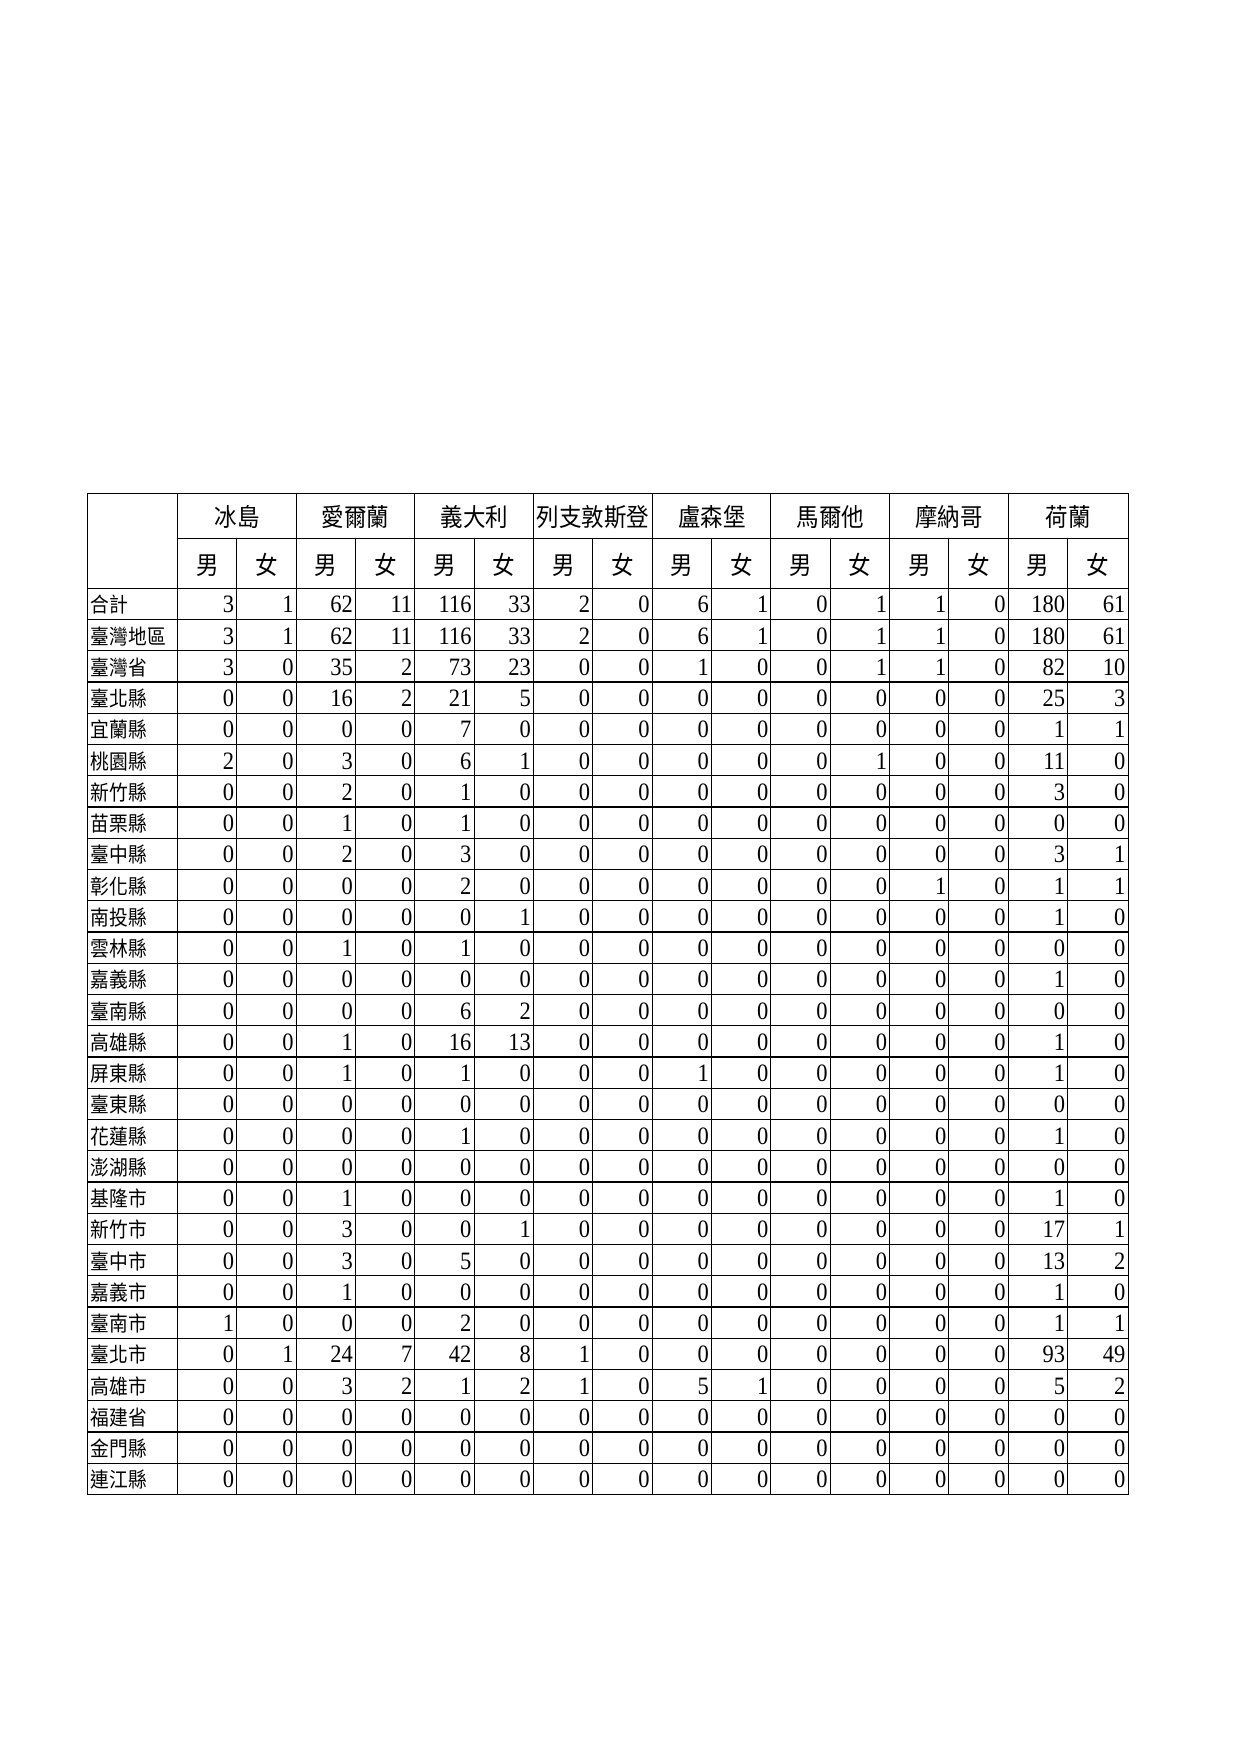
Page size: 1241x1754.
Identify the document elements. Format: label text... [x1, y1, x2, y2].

table_cell 0 [356, 1214, 414, 1244]
table_cell 0 [890, 1339, 948, 1369]
table_cell 0 [712, 683, 770, 713]
table_cell 0 [1068, 901, 1128, 931]
table_cell 1 [712, 1370, 770, 1400]
table_cell 0 [178, 839, 236, 869]
table_cell 0 [831, 1151, 889, 1181]
table_cell 0 [771, 839, 830, 869]
table_cell 0 [593, 1058, 652, 1088]
table_cell 2 [297, 776, 355, 806]
table_cell 0 [831, 1026, 889, 1056]
table_cell 0 [534, 651, 592, 681]
table_cell 2 [415, 870, 474, 900]
table_cell 0 [178, 870, 236, 900]
table_cell 0 [653, 933, 711, 963]
table_cell 0 [593, 1245, 652, 1275]
table_cell 0 [771, 651, 830, 681]
table_cell 0 [356, 1183, 414, 1213]
table_cell 0 [237, 714, 296, 744]
table_cell 0 [356, 1464, 414, 1494]
table_cell 0 [534, 1026, 592, 1056]
table_cell 0 [1009, 1433, 1067, 1463]
table_cell 0 [771, 1308, 830, 1338]
table_cell 0 [653, 1464, 711, 1494]
table_cell 5 [653, 1370, 711, 1400]
table_header [88, 494, 177, 588]
table_cell 1 [890, 620, 948, 650]
table_cell 0 [653, 1183, 711, 1213]
table_cell 0 [831, 683, 889, 713]
table_cell 0 [356, 839, 414, 869]
table_cell 0 [415, 901, 474, 931]
table_cell 宜蘭縣 [88, 714, 177, 744]
table_cell 2 [1068, 1370, 1128, 1400]
table_cell 0 [356, 808, 414, 838]
table_cell 0 [653, 1433, 711, 1463]
table_cell 0 [949, 1151, 1008, 1181]
table_cell 6 [415, 995, 474, 1025]
table_cell 0 [178, 1464, 236, 1494]
table_cell 0 [1068, 1276, 1128, 1306]
table_cell 1 [1009, 1026, 1067, 1056]
table_cell 0 [712, 1276, 770, 1306]
table_cell 0 [475, 933, 533, 963]
table_cell 0 [831, 1401, 889, 1431]
table_header 冰島 [178, 494, 296, 538]
table_cell 0 [593, 1026, 652, 1056]
table_cell 1 [475, 745, 533, 775]
table_cell 2 [1068, 1245, 1128, 1275]
table_cell 0 [653, 1151, 711, 1181]
table_cell 1 [415, 776, 474, 806]
table_cell 屏東縣 [88, 1058, 177, 1088]
table_cell 0 [178, 714, 236, 744]
table_cell 1 [653, 1058, 711, 1088]
table_cell 0 [593, 870, 652, 900]
table_cell 0 [831, 1245, 889, 1275]
table_cell 1 [297, 1276, 355, 1306]
table_cell 1 [890, 870, 948, 900]
table_cell 3 [297, 1370, 355, 1400]
table_cell 42 [415, 1339, 474, 1369]
table_cell 福建省 [88, 1401, 177, 1431]
table_cell 0 [237, 1120, 296, 1150]
table_cell 0 [712, 1401, 770, 1431]
table_cell 0 [475, 1308, 533, 1338]
table_cell 1 [1009, 901, 1067, 931]
table_cell 0 [890, 1183, 948, 1213]
table_cell 180 [1009, 620, 1067, 650]
table_cell 1 [1068, 839, 1128, 869]
table_cell 0 [890, 1058, 948, 1088]
table_cell 0 [237, 1245, 296, 1275]
table_cell 0 [949, 1433, 1008, 1463]
table_header 摩納哥 [890, 494, 1008, 538]
table_cell 0 [593, 776, 652, 806]
table_cell 0 [890, 1401, 948, 1431]
table_cell 1 [890, 589, 948, 619]
table_cell 雲林縣 [88, 933, 177, 963]
table_cell 臺南縣 [88, 995, 177, 1025]
table_cell 0 [415, 1089, 474, 1119]
table_cell 金門縣 [88, 1433, 177, 1463]
table_cell 5 [475, 683, 533, 713]
table_cell 女 [949, 539, 1008, 588]
table_cell 臺北縣 [88, 683, 177, 713]
table_cell 0 [949, 1276, 1008, 1306]
table_cell 0 [653, 1214, 711, 1244]
table_cell 0 [593, 589, 652, 619]
table_cell 0 [593, 1120, 652, 1150]
table_cell 0 [712, 776, 770, 806]
table_cell 0 [415, 1433, 474, 1463]
table_cell 0 [949, 1308, 1008, 1338]
table_cell 0 [475, 1058, 533, 1088]
table_cell 高雄縣 [88, 1026, 177, 1056]
table_cell 0 [178, 1245, 236, 1275]
table_cell 0 [712, 1214, 770, 1244]
table_cell 0 [534, 1308, 592, 1338]
table_cell 1 [653, 651, 711, 681]
table_cell 7 [356, 1339, 414, 1369]
table_cell 0 [949, 1058, 1008, 1088]
table_cell 0 [534, 1464, 592, 1494]
table_cell 0 [949, 995, 1008, 1025]
table_cell 0 [178, 901, 236, 931]
table_cell 0 [415, 1276, 474, 1306]
table_cell 0 [712, 714, 770, 744]
table_cell 0 [771, 1339, 830, 1369]
table_cell 1 [475, 1214, 533, 1244]
table_cell 0 [712, 1464, 770, 1494]
table_cell 0 [356, 776, 414, 806]
table_cell 0 [771, 1433, 830, 1463]
table_cell 0 [593, 1464, 652, 1494]
table_cell 0 [653, 870, 711, 900]
table_cell 澎湖縣 [88, 1151, 177, 1181]
table_cell 2 [297, 839, 355, 869]
table_cell 0 [237, 1370, 296, 1400]
table_cell 0 [712, 1089, 770, 1119]
table_cell 0 [415, 1183, 474, 1213]
table_cell 1 [1068, 870, 1128, 900]
table_cell 0 [237, 1089, 296, 1119]
table_cell 0 [534, 683, 592, 713]
table_cell 0 [949, 683, 1008, 713]
table_cell 0 [178, 1214, 236, 1244]
table_cell 13 [475, 1026, 533, 1056]
table_cell 0 [831, 1308, 889, 1338]
table_cell 女 [593, 539, 652, 588]
table_cell 0 [949, 808, 1008, 838]
table_cell 0 [593, 714, 652, 744]
table_cell 0 [831, 1370, 889, 1400]
table_cell 0 [1068, 1433, 1128, 1463]
table_cell 0 [890, 933, 948, 963]
table_cell 0 [178, 1026, 236, 1056]
table_cell 0 [949, 1401, 1008, 1431]
table_cell 0 [949, 589, 1008, 619]
table_cell 1 [297, 1183, 355, 1213]
table_cell 0 [890, 683, 948, 713]
table_cell 11 [356, 589, 414, 619]
table_cell 0 [475, 1183, 533, 1213]
table_cell 0 [237, 1464, 296, 1494]
table_cell 0 [356, 870, 414, 900]
table_cell 0 [771, 964, 830, 994]
table_cell 0 [475, 808, 533, 838]
table_cell 1 [831, 620, 889, 650]
table_cell 0 [534, 870, 592, 900]
table_cell 0 [178, 808, 236, 838]
table_cell 0 [890, 1370, 948, 1400]
table_cell 0 [593, 964, 652, 994]
table_cell 0 [593, 620, 652, 650]
table_cell 0 [1068, 776, 1128, 806]
table_cell 男 [534, 539, 592, 588]
table_cell 0 [831, 1214, 889, 1244]
table_cell 0 [712, 1183, 770, 1213]
table_cell 0 [949, 1026, 1008, 1056]
table_cell 0 [297, 714, 355, 744]
table_cell 0 [831, 808, 889, 838]
table_cell 0 [593, 1433, 652, 1463]
table_cell 1 [1068, 714, 1128, 744]
table_cell 0 [712, 870, 770, 900]
table_cell 3 [178, 651, 236, 681]
table_cell 0 [831, 964, 889, 994]
table_cell 1 [415, 1058, 474, 1088]
table_cell 0 [593, 839, 652, 869]
table_cell 0 [831, 901, 889, 931]
table_cell 0 [297, 964, 355, 994]
table_cell 0 [890, 995, 948, 1025]
table_cell 0 [297, 1401, 355, 1431]
table_cell 0 [712, 839, 770, 869]
table_cell 0 [771, 808, 830, 838]
table_cell 0 [949, 714, 1008, 744]
table_cell 0 [356, 901, 414, 931]
table_cell 0 [949, 651, 1008, 681]
table_header 義大利 [415, 494, 533, 538]
table_cell 2 [475, 995, 533, 1025]
table_cell 0 [178, 933, 236, 963]
table_cell 0 [653, 714, 711, 744]
table_cell 女 [712, 539, 770, 588]
table_cell 3 [415, 839, 474, 869]
table_cell 2 [534, 589, 592, 619]
table_cell 0 [653, 1401, 711, 1431]
table_cell 南投縣 [88, 901, 177, 931]
table_cell 0 [237, 1214, 296, 1244]
table_cell 1 [712, 589, 770, 619]
table_cell 男 [297, 539, 355, 588]
table_cell 0 [771, 683, 830, 713]
table_cell 0 [178, 1401, 236, 1431]
table_cell 女 [475, 539, 533, 588]
table_cell 0 [237, 745, 296, 775]
table_cell 0 [653, 683, 711, 713]
table_cell 13 [1009, 1245, 1067, 1275]
table_cell 0 [771, 1058, 830, 1088]
table_cell 臺北市 [88, 1339, 177, 1369]
table_cell 0 [534, 1276, 592, 1306]
table_cell 0 [593, 901, 652, 931]
table_cell 基隆市 [88, 1183, 177, 1213]
table_cell 1 [1009, 1276, 1067, 1306]
table_cell 0 [771, 1245, 830, 1275]
table_cell 0 [297, 995, 355, 1025]
table_cell 花蓮縣 [88, 1120, 177, 1150]
table_cell 62 [297, 589, 355, 619]
table_cell 0 [771, 1026, 830, 1056]
table_cell 0 [237, 901, 296, 931]
table_cell 0 [890, 714, 948, 744]
table_cell 0 [1068, 1183, 1128, 1213]
table_cell 0 [534, 1183, 592, 1213]
table_cell 0 [949, 1183, 1008, 1213]
table_cell 0 [653, 745, 711, 775]
table_cell 0 [712, 1058, 770, 1088]
table_cell 0 [534, 745, 592, 775]
table_cell 0 [237, 1058, 296, 1088]
table_cell 0 [475, 1464, 533, 1494]
table_cell 25 [1009, 683, 1067, 713]
table_cell 0 [593, 1308, 652, 1338]
table_cell 0 [356, 1401, 414, 1431]
table_cell 0 [356, 1120, 414, 1150]
table_cell 21 [415, 683, 474, 713]
table_cell 0 [1068, 1058, 1128, 1088]
table_cell 1 [178, 1308, 236, 1338]
table_cell 0 [178, 1183, 236, 1213]
table_cell 0 [653, 1026, 711, 1056]
table_cell 0 [237, 651, 296, 681]
table_cell 0 [949, 1214, 1008, 1244]
table_cell 62 [297, 620, 355, 650]
table_cell 3 [178, 620, 236, 650]
table_cell 0 [356, 964, 414, 994]
table_cell 0 [415, 1151, 474, 1181]
table_cell 0 [771, 1183, 830, 1213]
table_cell 116 [415, 620, 474, 650]
table_cell 7 [415, 714, 474, 744]
table_cell 0 [178, 1276, 236, 1306]
table_cell 0 [890, 1026, 948, 1056]
table_cell 0 [593, 995, 652, 1025]
table_header 盧森堡 [653, 494, 770, 538]
table_cell 2 [356, 1370, 414, 1400]
table_cell 0 [237, 933, 296, 963]
table_cell 0 [475, 1151, 533, 1181]
table_cell 0 [297, 1151, 355, 1181]
table_cell 0 [890, 776, 948, 806]
table_cell 0 [237, 1183, 296, 1213]
table_cell 0 [534, 1120, 592, 1150]
table_cell 0 [593, 1183, 652, 1213]
table_cell 0 [771, 1151, 830, 1181]
table_cell 61 [1068, 589, 1128, 619]
table_cell 0 [593, 1151, 652, 1181]
table_cell 3 [297, 1214, 355, 1244]
table_cell 臺東縣 [88, 1089, 177, 1119]
table_cell 1 [831, 589, 889, 619]
table_cell 0 [178, 995, 236, 1025]
table_cell 0 [534, 1089, 592, 1119]
table_cell 0 [771, 901, 830, 931]
table_cell 73 [415, 651, 474, 681]
table_cell 1 [1009, 964, 1067, 994]
table_cell 0 [534, 901, 592, 931]
table_cell 0 [1068, 1401, 1128, 1431]
table_cell 女 [356, 539, 414, 588]
table_cell 0 [534, 933, 592, 963]
table_cell 2 [415, 1308, 474, 1338]
table_cell 0 [771, 589, 830, 619]
table_cell 6 [653, 620, 711, 650]
table_cell 0 [949, 901, 1008, 931]
table_cell 0 [475, 870, 533, 900]
table_cell 0 [534, 808, 592, 838]
table_cell 0 [653, 901, 711, 931]
table_cell 0 [653, 839, 711, 869]
table_cell 男 [1009, 539, 1067, 588]
table_cell 0 [593, 808, 652, 838]
table_cell 0 [1068, 745, 1128, 775]
table_cell 0 [653, 1339, 711, 1369]
table_cell 連江縣 [88, 1464, 177, 1494]
table_cell 1 [415, 933, 474, 963]
table_cell 0 [356, 1308, 414, 1338]
table_cell 0 [297, 1433, 355, 1463]
table_cell 0 [475, 1433, 533, 1463]
table_cell 0 [949, 1464, 1008, 1494]
table_cell 0 [771, 1401, 830, 1431]
table_cell 0 [593, 1370, 652, 1400]
table_cell 0 [1068, 1151, 1128, 1181]
table_cell 0 [831, 1183, 889, 1213]
table_cell 0 [1068, 1026, 1128, 1056]
table_cell 0 [949, 1089, 1008, 1119]
table_cell 0 [653, 964, 711, 994]
table_cell 0 [831, 933, 889, 963]
table_cell 0 [534, 714, 592, 744]
table_cell 0 [475, 1089, 533, 1119]
table_cell 3 [297, 745, 355, 775]
table_cell 1 [1009, 1058, 1067, 1088]
table_cell 1 [1009, 870, 1067, 900]
table_cell 1 [712, 620, 770, 650]
table_cell 0 [178, 1120, 236, 1150]
table_cell 0 [178, 1151, 236, 1181]
table_cell 0 [890, 901, 948, 931]
table_cell 33 [475, 589, 533, 619]
table_cell 0 [237, 776, 296, 806]
table_cell 0 [297, 901, 355, 931]
table_cell 0 [949, 1370, 1008, 1400]
table_cell 0 [890, 1433, 948, 1463]
table_header 馬爾他 [771, 494, 889, 538]
table_cell 0 [890, 745, 948, 775]
table_cell 0 [712, 1308, 770, 1338]
table_cell 0 [949, 620, 1008, 650]
table_cell 0 [1009, 995, 1067, 1025]
table_cell 0 [831, 1276, 889, 1306]
table_cell 0 [653, 1089, 711, 1119]
table_cell 1 [415, 808, 474, 838]
table_cell 嘉義市 [88, 1276, 177, 1306]
table_cell 0 [949, 776, 1008, 806]
table_cell 0 [534, 964, 592, 994]
table_cell 0 [1009, 1464, 1067, 1494]
table_cell 0 [653, 995, 711, 1025]
table_cell 0 [534, 1245, 592, 1275]
table_cell 0 [534, 995, 592, 1025]
table_cell 11 [356, 620, 414, 650]
table_cell 0 [297, 870, 355, 900]
table_cell 0 [593, 651, 652, 681]
table_cell 0 [1068, 995, 1128, 1025]
table_cell 0 [653, 1245, 711, 1275]
table_cell 0 [890, 1214, 948, 1244]
table_cell 0 [475, 776, 533, 806]
table_cell 0 [356, 1433, 414, 1463]
table_cell 男 [653, 539, 711, 588]
table_cell 0 [653, 1120, 711, 1150]
table_cell 新竹市 [88, 1214, 177, 1244]
table_cell 0 [1068, 1120, 1128, 1150]
table_cell 彰化縣 [88, 870, 177, 900]
table_cell 0 [771, 776, 830, 806]
table_cell 61 [1068, 620, 1128, 650]
table_cell 嘉義縣 [88, 964, 177, 994]
table_cell 臺灣地區 [88, 620, 177, 650]
table_cell 0 [415, 1214, 474, 1244]
table_cell 3 [1009, 839, 1067, 869]
table_cell 0 [949, 1339, 1008, 1369]
table_cell 0 [771, 620, 830, 650]
table_cell 93 [1009, 1339, 1067, 1369]
table_cell 1 [237, 1339, 296, 1369]
table_cell 0 [178, 964, 236, 994]
table_cell 0 [771, 995, 830, 1025]
table_cell 0 [178, 683, 236, 713]
table_cell 1 [297, 1026, 355, 1056]
table_cell 0 [593, 683, 652, 713]
table_cell 0 [771, 714, 830, 744]
table_cell 0 [949, 1120, 1008, 1150]
table_cell 82 [1009, 651, 1067, 681]
table_cell 0 [1068, 964, 1128, 994]
table_cell 17 [1009, 1214, 1067, 1244]
table_cell 0 [831, 1058, 889, 1088]
table_cell 0 [890, 839, 948, 869]
table_cell 0 [297, 1308, 355, 1338]
table_cell 0 [1009, 1401, 1067, 1431]
table_cell 0 [712, 745, 770, 775]
table_cell 0 [534, 839, 592, 869]
table_cell 0 [237, 870, 296, 900]
table_header 愛爾蘭 [297, 494, 414, 538]
table_cell 0 [297, 1120, 355, 1150]
table_cell 高雄市 [88, 1370, 177, 1400]
table_cell 2 [534, 620, 592, 650]
table_cell 0 [475, 714, 533, 744]
table_cell 33 [475, 620, 533, 650]
table_cell 11 [1009, 745, 1067, 775]
table_cell 0 [831, 1464, 889, 1494]
table_cell 1 [831, 745, 889, 775]
table_cell 0 [771, 745, 830, 775]
table_cell 苗栗縣 [88, 808, 177, 838]
table_cell 0 [178, 776, 236, 806]
table_cell 臺中縣 [88, 839, 177, 869]
table_cell 0 [890, 1089, 948, 1119]
table_cell 桃園縣 [88, 745, 177, 775]
table_cell 3 [297, 1245, 355, 1275]
table_cell 0 [890, 1120, 948, 1150]
table_cell 0 [890, 964, 948, 994]
table_cell 0 [237, 1276, 296, 1306]
table_cell 男 [415, 539, 474, 588]
table_cell 0 [297, 1464, 355, 1494]
table_cell 0 [1068, 933, 1128, 963]
table_cell 1 [534, 1339, 592, 1369]
table_cell 0 [771, 1089, 830, 1119]
table_cell 0 [712, 964, 770, 994]
table_cell 0 [712, 1339, 770, 1369]
table_cell 0 [475, 1276, 533, 1306]
table_cell 1 [890, 651, 948, 681]
table_cell 0 [771, 1120, 830, 1150]
table_cell 3 [1068, 683, 1128, 713]
table_cell 16 [415, 1026, 474, 1056]
table_cell 0 [593, 745, 652, 775]
table_cell 0 [890, 808, 948, 838]
table_cell 1 [1068, 1214, 1128, 1244]
table_cell 0 [771, 1214, 830, 1244]
table_cell 0 [356, 1026, 414, 1056]
table_cell 0 [712, 1026, 770, 1056]
table_cell 0 [949, 933, 1008, 963]
table_cell 0 [178, 1339, 236, 1369]
table_cell 0 [712, 1245, 770, 1275]
table_cell 0 [1068, 1464, 1128, 1494]
table_cell 6 [415, 745, 474, 775]
table_cell 0 [712, 808, 770, 838]
table_cell 0 [237, 1151, 296, 1181]
table_cell 0 [356, 1276, 414, 1306]
table_cell 0 [1068, 808, 1128, 838]
table_cell 0 [653, 776, 711, 806]
table_cell 0 [178, 1058, 236, 1088]
table_cell 5 [1009, 1370, 1067, 1400]
table_cell 0 [237, 1308, 296, 1338]
table_cell 0 [237, 1401, 296, 1431]
table_cell 0 [831, 1089, 889, 1119]
table_cell 0 [712, 1151, 770, 1181]
table_cell 0 [1009, 808, 1067, 838]
table_cell 0 [356, 1245, 414, 1275]
table_cell 49 [1068, 1339, 1128, 1369]
table_cell 0 [712, 1433, 770, 1463]
table_cell 0 [949, 870, 1008, 900]
table_cell 0 [475, 839, 533, 869]
table_cell 1 [475, 901, 533, 931]
table_cell 1 [1009, 1183, 1067, 1213]
table_cell 0 [653, 1276, 711, 1306]
table_cell 3 [178, 589, 236, 619]
table_cell 0 [534, 1151, 592, 1181]
table_cell 0 [1068, 1089, 1128, 1119]
table_cell 1 [1009, 1120, 1067, 1150]
table_cell 0 [1009, 1089, 1067, 1119]
table_cell 0 [831, 839, 889, 869]
table_cell 0 [771, 1370, 830, 1400]
table_cell 0 [593, 1339, 652, 1369]
table_cell 0 [1009, 1151, 1067, 1181]
table_cell 0 [356, 995, 414, 1025]
table_cell 0 [712, 651, 770, 681]
table_cell 1 [297, 1058, 355, 1088]
table_header 荷蘭 [1009, 494, 1128, 538]
table_cell 1 [831, 651, 889, 681]
table_cell 0 [949, 745, 1008, 775]
table_cell 0 [831, 1433, 889, 1463]
table_cell 23 [475, 651, 533, 681]
table_cell 女 [831, 539, 889, 588]
table_cell 0 [771, 1464, 830, 1494]
table_cell 0 [890, 1276, 948, 1306]
table_cell 1 [415, 1370, 474, 1400]
table_cell 0 [890, 1308, 948, 1338]
table_cell 3 [1009, 776, 1067, 806]
table_cell 0 [949, 839, 1008, 869]
table_cell 0 [415, 1401, 474, 1431]
table_cell 新竹縣 [88, 776, 177, 806]
table_cell 1 [297, 808, 355, 838]
table_cell 0 [771, 933, 830, 963]
table_cell 24 [297, 1339, 355, 1369]
table_cell 0 [415, 1464, 474, 1494]
table_cell 合計 [88, 589, 177, 619]
table_cell 0 [297, 1089, 355, 1119]
table_cell 2 [475, 1370, 533, 1400]
table_cell 0 [1009, 933, 1067, 963]
table_cell 0 [356, 745, 414, 775]
table_cell 男 [890, 539, 948, 588]
table_cell 0 [831, 870, 889, 900]
table_cell 2 [356, 651, 414, 681]
table_cell 0 [890, 1151, 948, 1181]
table_cell 0 [712, 1120, 770, 1150]
table_cell 0 [534, 1214, 592, 1244]
table_cell 0 [237, 1026, 296, 1056]
table_cell 0 [475, 1401, 533, 1431]
table_cell 35 [297, 651, 355, 681]
table_cell 0 [890, 1245, 948, 1275]
table_cell 0 [356, 1089, 414, 1119]
table_cell 0 [534, 1433, 592, 1463]
table_cell 0 [356, 1151, 414, 1181]
table_cell 2 [356, 683, 414, 713]
table_cell 0 [475, 964, 533, 994]
table_cell 1 [415, 1120, 474, 1150]
table_cell 0 [415, 964, 474, 994]
table_cell 0 [178, 1433, 236, 1463]
table_cell 0 [534, 1401, 592, 1431]
table_cell 0 [237, 839, 296, 869]
table_cell 臺灣省 [88, 651, 177, 681]
table_cell 0 [831, 776, 889, 806]
table_cell 0 [534, 1058, 592, 1088]
table_cell 0 [593, 1276, 652, 1306]
table_cell 0 [237, 995, 296, 1025]
table_cell 0 [771, 870, 830, 900]
table_cell 0 [653, 1308, 711, 1338]
table_cell 0 [237, 808, 296, 838]
table_cell 1 [534, 1370, 592, 1400]
table_cell 0 [712, 901, 770, 931]
table_cell 10 [1068, 651, 1128, 681]
table_cell 5 [415, 1245, 474, 1275]
table_cell 0 [949, 1245, 1008, 1275]
table_cell 0 [831, 714, 889, 744]
table_cell 0 [237, 964, 296, 994]
table_cell 0 [237, 683, 296, 713]
table_cell 1 [1009, 714, 1067, 744]
table_cell 0 [593, 933, 652, 963]
table_cell 1 [297, 933, 355, 963]
table_cell 1 [1009, 1308, 1067, 1338]
table_cell 0 [949, 964, 1008, 994]
table_cell 0 [534, 776, 592, 806]
table_cell 1 [237, 620, 296, 650]
table_cell 0 [890, 1464, 948, 1494]
table_cell 0 [178, 1089, 236, 1119]
table_cell 男 [178, 539, 236, 588]
table_cell 臺中市 [88, 1245, 177, 1275]
table_cell 0 [356, 714, 414, 744]
table_cell 0 [771, 1276, 830, 1306]
table_cell 6 [653, 589, 711, 619]
table_cell 女 [237, 539, 296, 588]
table_cell 180 [1009, 589, 1067, 619]
table_cell 0 [475, 1120, 533, 1150]
table_cell 0 [831, 995, 889, 1025]
table_cell 0 [593, 1089, 652, 1119]
table_cell 0 [712, 995, 770, 1025]
table_cell 0 [712, 933, 770, 963]
table_cell 女 [1068, 539, 1128, 588]
table_cell 0 [356, 933, 414, 963]
table_cell 0 [593, 1214, 652, 1244]
table_cell 0 [356, 1058, 414, 1088]
table_cell 116 [415, 589, 474, 619]
table_cell 0 [593, 1401, 652, 1431]
table_cell 0 [178, 1370, 236, 1400]
table_cell 8 [475, 1339, 533, 1369]
table_cell 0 [653, 808, 711, 838]
table_cell 0 [475, 1245, 533, 1275]
table_cell 16 [297, 683, 355, 713]
table_cell 1 [1068, 1308, 1128, 1338]
table_cell 男 [771, 539, 830, 588]
table_cell 0 [237, 1433, 296, 1463]
table_cell 1 [237, 589, 296, 619]
table_cell 0 [831, 1120, 889, 1150]
table_cell 臺南市 [88, 1308, 177, 1338]
table_cell 0 [831, 1339, 889, 1369]
table_header 列支敦斯登 [534, 494, 652, 538]
table_cell 2 [178, 745, 236, 775]
